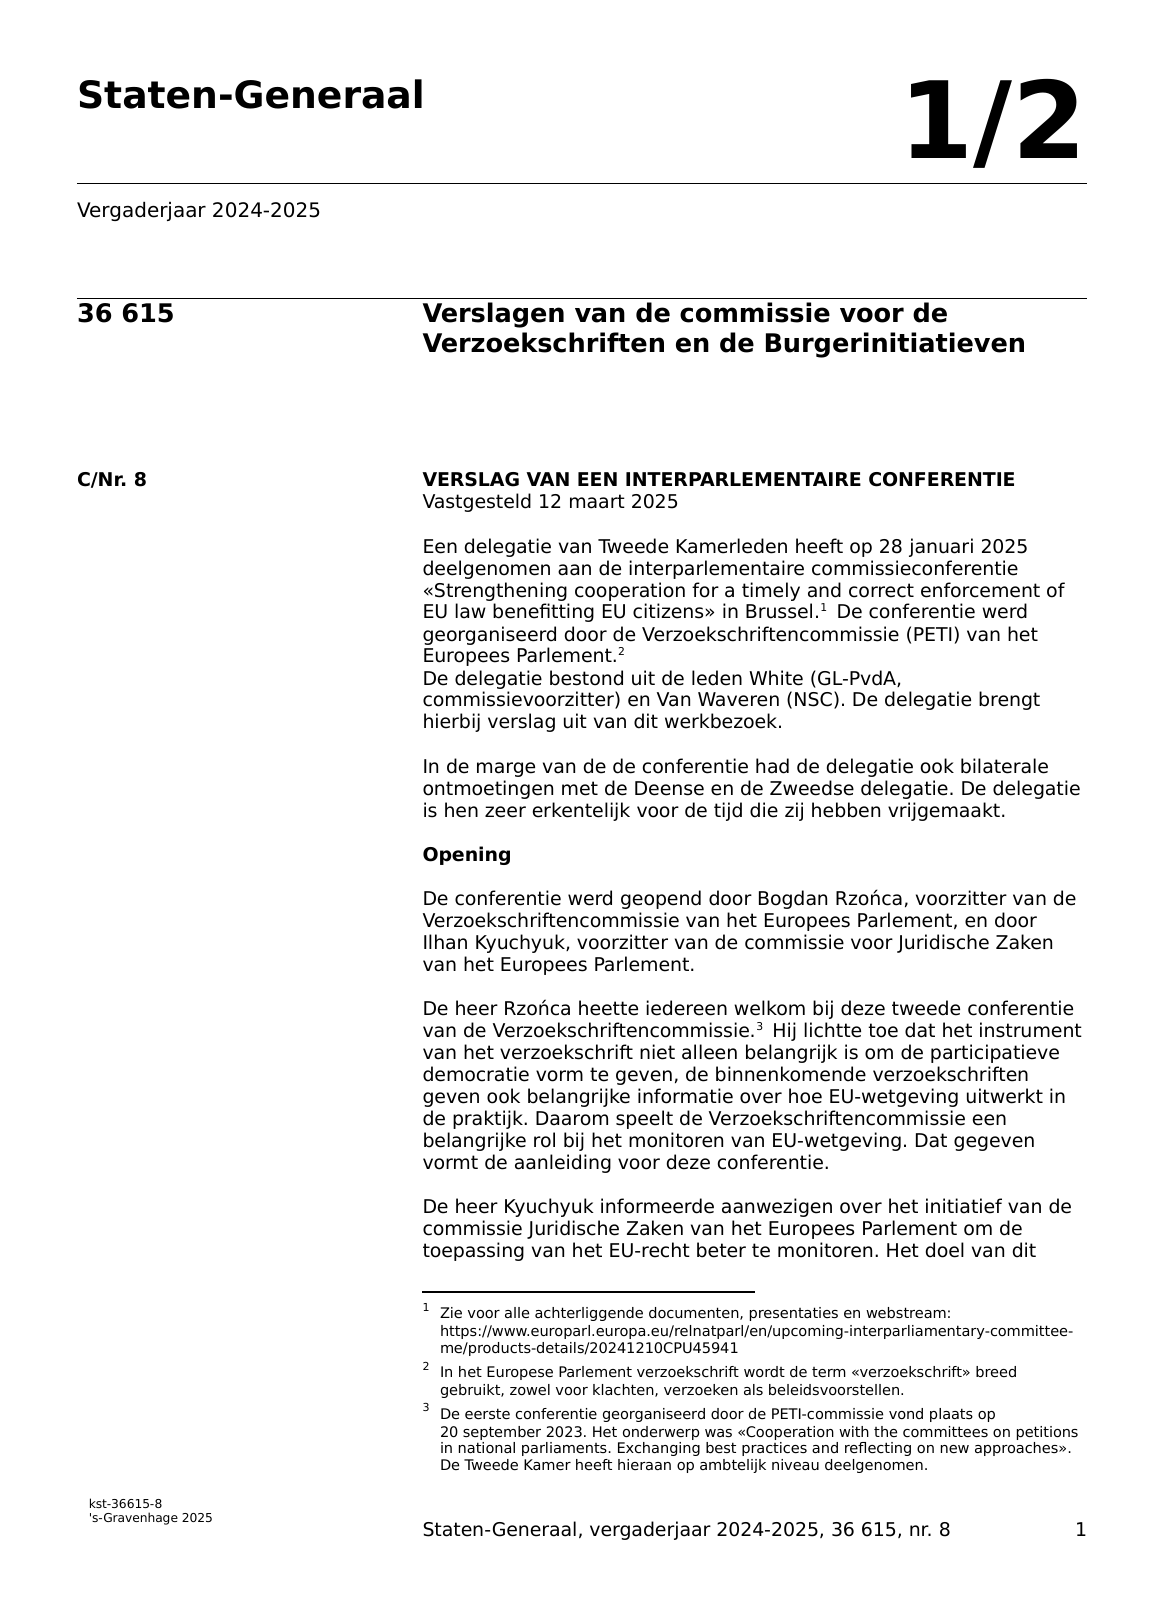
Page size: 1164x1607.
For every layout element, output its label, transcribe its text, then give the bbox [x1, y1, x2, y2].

text kst-36615-8 [88, 1497, 323, 1511]
subtitle 36 615 Verslagen van de commissie voor de Verzoekschriften en de Burgerinitiatieven [77, 299, 1087, 358]
table_header 1/2 [886, 59, 1087, 183]
text De delegatie bestond uit de leden White (GL-PvdA, commissievoorzitter) en Van Waveren (NSC). De delegatie brengt hierbij verslag uit van dit werkbezoek. [422, 667, 1087, 733]
table_cell Vergaderjaar 2024-2025 [77, 184, 1087, 298]
text In het Europese Parlement verzoekschrift wordt de term «verzoekschrift» breed gebruikt, zowel voor klachten, verzoeken als beleidsvoorstellen. [422, 1360, 1087, 1399]
text De heer Kyuchyuk informeerde aanwezigen over het initiatief van de commissie Juridische Zaken van het Europees Parlement om de toepassing van het EU-recht beter te monitoren. Het doel van dit [422, 1196, 1087, 1262]
subtitle Opening [422, 844, 1087, 866]
text De conferentie werd geopend door Bogdan Rzońca, voorzitter van de Verzoekschriftencommissie van het Europees Parlement, en door Ilhan Kyuchyuk, voorzitter van de commissie voor Juridische Zaken van het Europees Parlement. [422, 888, 1087, 976]
text 's-Gravenhage 2025 [88, 1511, 323, 1525]
table_header Staten-Generaal [77, 59, 886, 183]
text De heer Rzońca heette iedereen welkom bij deze tweede conferentie van de Verzoekschriftencommissie. Hij lichtte toe dat het instrument van het verzoekschrift niet alleen belangrijk is om de participatieve democratie vorm te geven, de binnenkomende verzoekschriften geven ook belangrijke informatie over hoe EU-wetgeving uitwerkt in de praktijk. Daarom speelt de Verzoekschriftencommissie een belangrijke rol bij het monitoren van EU-wetgeving. Dat gegeven vormt de aanleiding voor deze conferentie. [422, 998, 1087, 1174]
text Zie voor alle achterliggende documenten, presentaties en webstream: https://www.europarl.europa.eu/relnatparl/en/upcoming-interparliamentary-committee-me/products-details/20241210CPU45941 [422, 1301, 1087, 1357]
text In de marge van de de conferentie had de delegatie ook bilaterale ontmoetingen met de Deense en de Zweedse delegatie. De delegatie is hen zeer erkentelijk voor de tijd die zij hebben vrijgemaakt. [422, 756, 1087, 821]
text Vastgesteld 12 maart 2025 [422, 491, 1087, 513]
subtitle C/Nr. 8 VERSLAG VAN EEN INTERPARLEMENTAIRE CONFERENTIE [77, 469, 1087, 491]
text De eerste conferentie georganiseerd door de PETI-commissie vond plaats op 20 september 2023. Het onderwerp was «Cooperation with the committees on petitions in national parliaments. Exchanging best practices and reflecting on new approaches». De Tweede Kamer heeft hieraan op ambtelijk niveau deelgenomen. [422, 1402, 1087, 1474]
text Een delegatie van Tweede Kamerleden heeft op 28 januari 2025 deelgenomen aan de interparlementaire commissieconferentie «Strengthening cooperation for a timely and correct enforcement of EU law benefitting EU citizens» in Brussel. De conferentie werd georganiseerd door de Verzoekschriftencommissie (PETI) van het Europees Parlement. [422, 536, 1087, 667]
